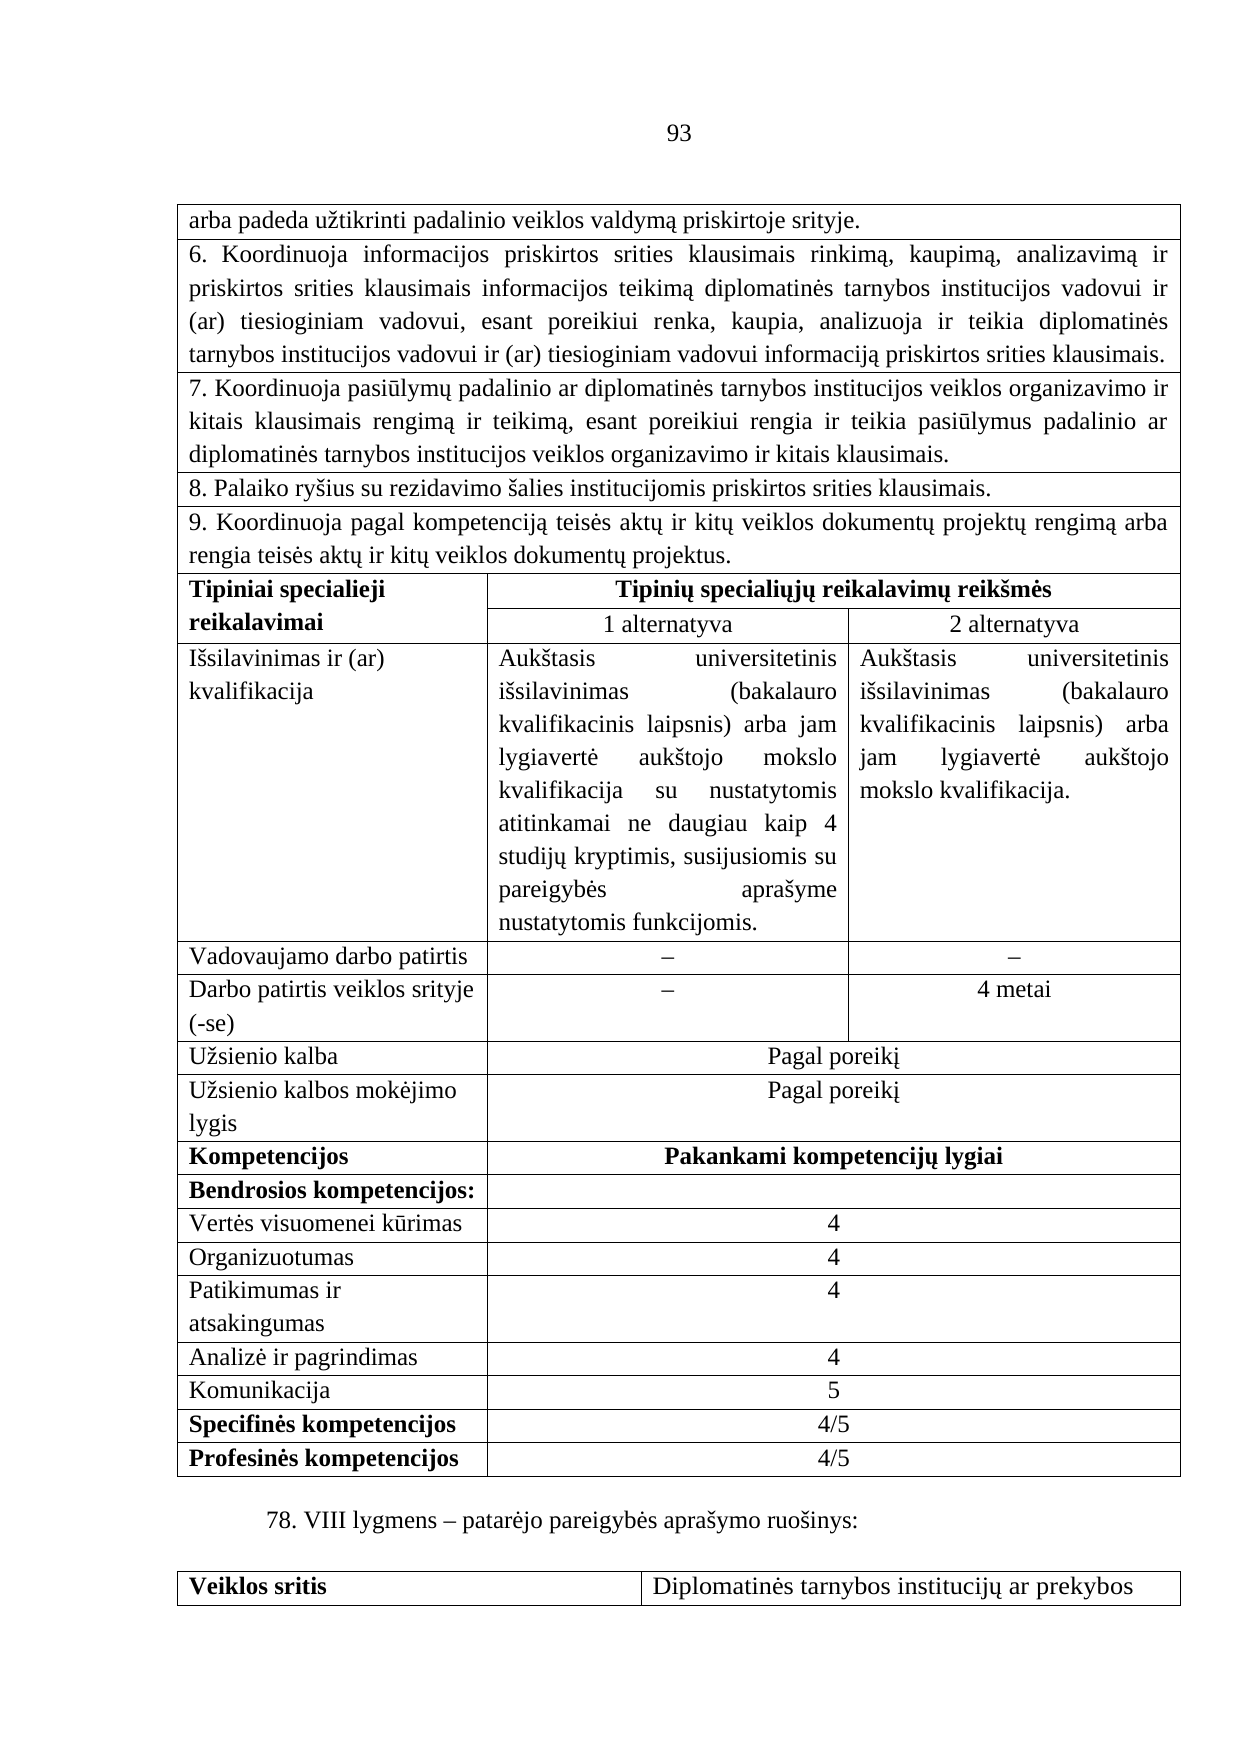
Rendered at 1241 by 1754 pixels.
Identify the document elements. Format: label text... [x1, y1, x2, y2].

table_cell 5 [488, 1376, 1180, 1408]
table_cell Darbo patirtis veiklos srityje (-se) [178, 975, 487, 1041]
table_cell Vadovaujamo darbo patirtis [178, 942, 487, 974]
table_cell 8. Palaiko ryšius su rezidavimo šalies institucijomis priskirtos srities klausimais. [178, 473, 1180, 506]
table_cell 9. Koordinuoja pagal kompetenciją teisės aktų ir kitų veiklos dokumentų projektų rengimą arba rengia teisės aktų ir kitų veiklos dokumentų projektus. [178, 507, 1180, 573]
table_cell Išsilavinimas ir (ar) kvalifikacija [178, 644, 487, 941]
table_cell Tipiniai specialieji reikalavimai [178, 574, 487, 643]
table_cell Pagal poreikį [488, 1075, 1180, 1141]
table_cell arba padeda užtikrinti padalinio veiklos valdymą priskirtoje srityje. [178, 205, 1180, 238]
table_cell Analizė ir pagrindimas [178, 1343, 487, 1375]
table_cell 4/5 [488, 1410, 1180, 1442]
table_cell 4 [488, 1276, 1180, 1341]
table_cell – [849, 942, 1180, 974]
table_cell – [488, 975, 848, 1041]
table_cell 2 alternatyva [849, 609, 1180, 643]
table_cell 4/5 [488, 1443, 1180, 1476]
table_header Diplomatinės tarnybos institucijų ar prekybos [642, 1572, 1180, 1604]
table_cell 4 [488, 1243, 1180, 1275]
table_cell Komunikacija [178, 1376, 487, 1408]
table_cell 4 metai [849, 975, 1180, 1041]
text 78. VIII lygmens – patarėjo pareigybės aprašymo ruošinys: [177, 1505, 1181, 1534]
table_cell Bendrosios kompetencijos: [178, 1175, 487, 1208]
table_cell 6. Koordinuoja informacijos priskirtos srities klausimais rinkimą, kaupimą, analizavimą ir priskirtos srities klausimais informacijos teikimą diplomatinės tarnybos institucijos vadovui ir (ar) tiesioginiam vadovui, esant poreikiui renka, kaupia, analizuoja ir teikia diplomatinės tarnybos institucijos vadovui ir (ar) tiesioginiam vadovui informaciją priskirtos srities klausimais. [178, 240, 1180, 372]
table_cell Patikimumas ir atsakingumas [178, 1276, 487, 1341]
table_cell Vertės visuomenei kūrimas [178, 1209, 487, 1241]
table_cell 4 [488, 1343, 1180, 1375]
table_cell Užsienio kalbos mokėjimo lygis [178, 1075, 487, 1141]
table_cell 1 alternatyva [488, 609, 848, 643]
table_cell [488, 1175, 1180, 1208]
table_cell Kompetencijos [178, 1142, 487, 1174]
table_cell – [488, 942, 848, 974]
table_cell Organizuotumas [178, 1243, 487, 1275]
table_header Veiklos sritis [178, 1572, 641, 1604]
table_cell Pagal poreikį [488, 1042, 1180, 1074]
table_cell Tipinių specialiųjų reikalavimų reikšmės [488, 574, 1180, 608]
table_cell Užsienio kalba [178, 1042, 487, 1074]
table_cell 4 [488, 1209, 1180, 1241]
table_cell Aukštasis universitetinis išsilavinimas (bakalauro kvalifikacinis laipsnis) arba jam lygiavertė aukštojo mokslo kvalifikacija. [849, 644, 1180, 941]
table_cell Aukštasis universitetinis išsilavinimas (bakalauro kvalifikacinis laipsnis) arba jam lygiavertė aukštojo mokslo kvalifikacija su nustatytomis atitinkamai ne daugiau kaip 4 studijų kryptimis, susijusiomis su pareigybės aprašyme nustatytomis funkcijomis. [488, 644, 848, 941]
table_cell Specifinės kompetencijos [178, 1410, 487, 1442]
table_cell 7. Koordinuoja pasiūlymų padalinio ar diplomatinės tarnybos institucijos veiklos organizavimo ir kitais klausimais rengimą ir teikimą, esant poreikiui rengia ir teikia pasiūlymus padalinio ar diplomatinės tarnybos institucijos veiklos organizavimo ir kitais klausimais. [178, 373, 1180, 472]
table_cell Pakankami kompetencijų lygiai [488, 1142, 1180, 1174]
table_cell Profesinės kompetencijos [178, 1443, 487, 1476]
